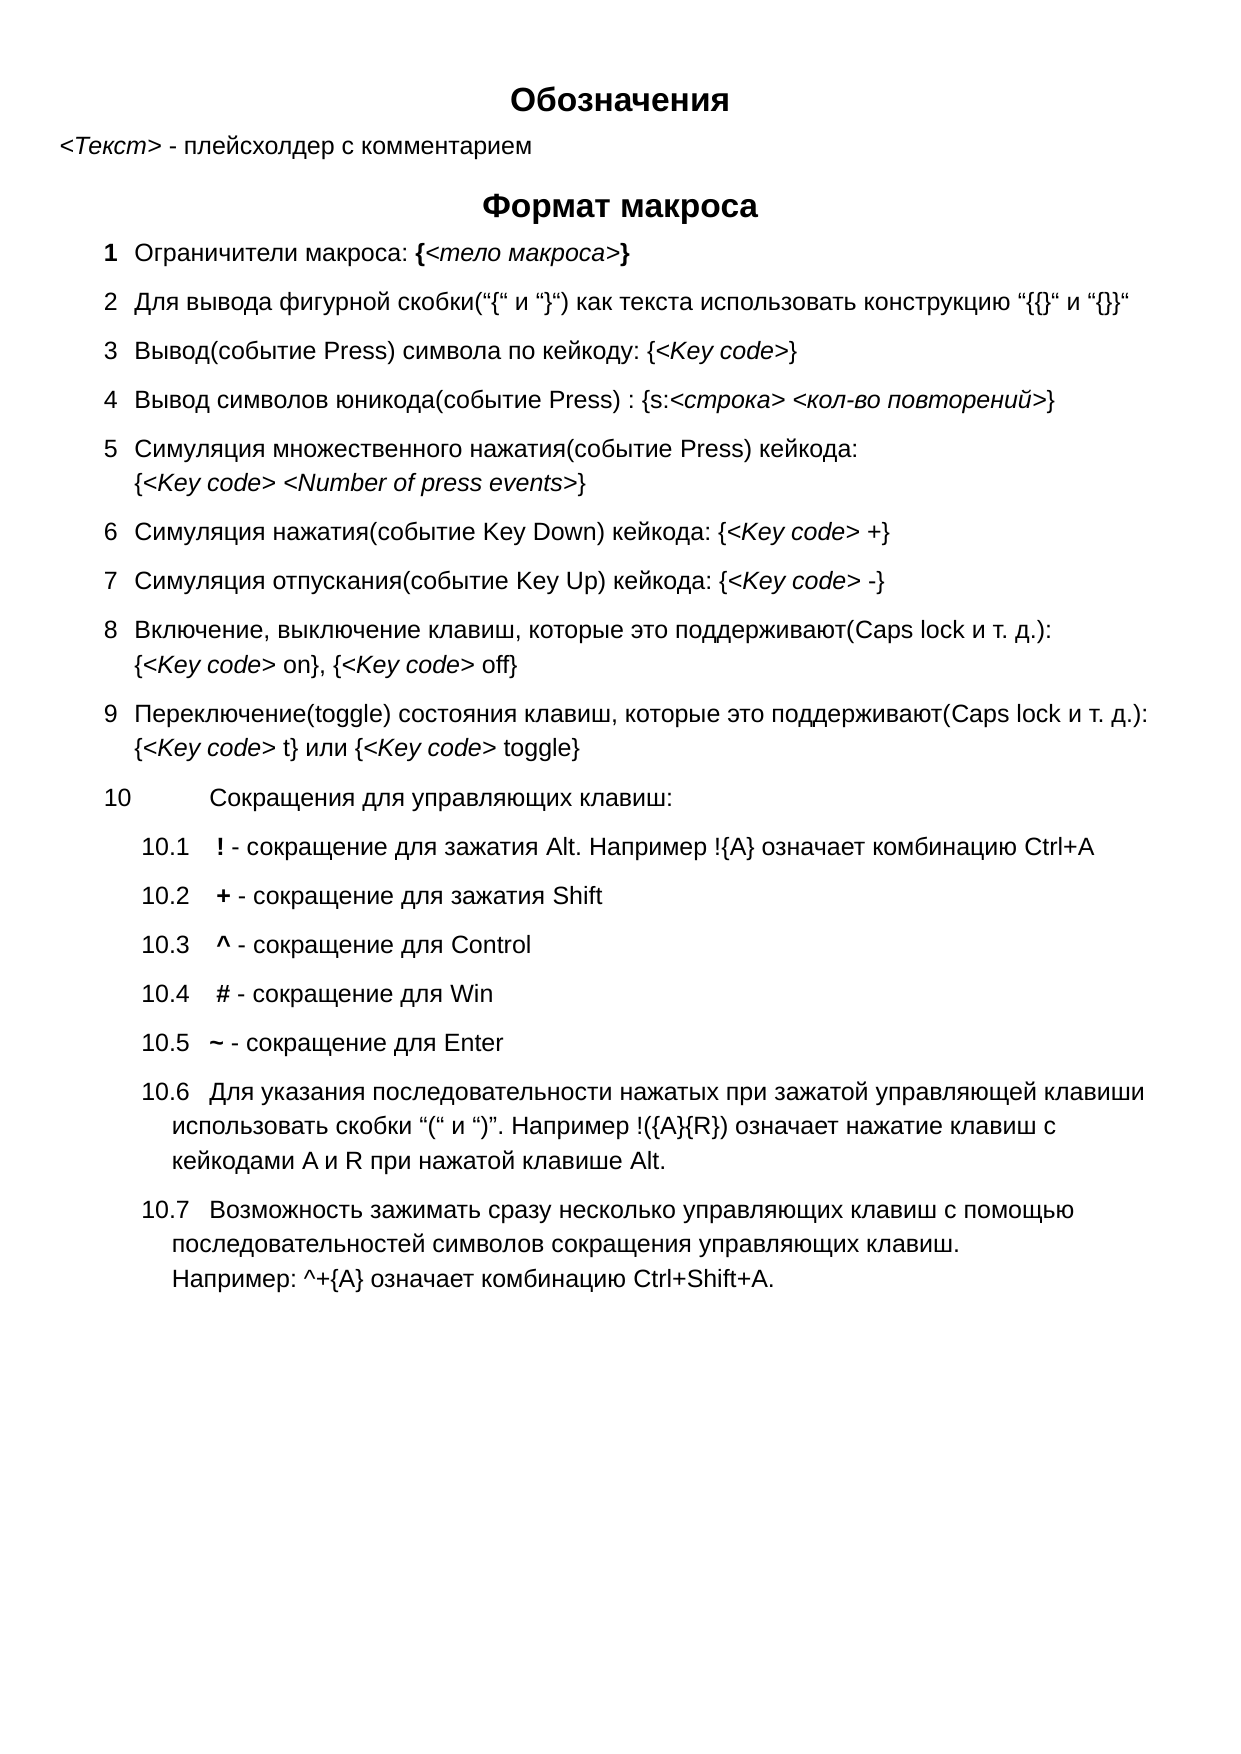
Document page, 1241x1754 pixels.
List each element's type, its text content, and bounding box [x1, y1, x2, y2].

list ^ - сокращение для Control [134, 930, 1181, 958]
subtitle Обозначения [59, 80, 1181, 118]
list Симуляция множественного нажатия(событие Press) кейкода: {<Key code> <Number of press events>} [97, 434, 1181, 497]
list # - сокращение для Win [134, 979, 1181, 1007]
list ~ - сокращение для Enter [134, 1028, 1181, 1057]
list Переключение(toggle) состояния клавиш, которые это поддерживают(Caps lock и т. д.): {<Key code> t} или {<Key code> toggle} [97, 699, 1181, 762]
list Для вывода фигурной скобки(“{“ и “}“) как текста использовать конструкцию “{{}“ и “{}}“ [97, 287, 1181, 315]
list Возможность зажимать сразу несколько управляющих клавиш с помощью последовательностей символов сокращения управляющих клавиш. Например: ^+{A} означает комбинацию Ctrl+Shift+A. [134, 1195, 1181, 1293]
list Симуляция нажатия(событие Key Down) кейкода: {<Key code> +} [97, 517, 1181, 546]
list Для указания последовательности нажатых при зажатой управляющей клавиши использовать скобки “(“ и “)”. Например !({A}{R}) означает нажатие клавиш с кейкодами A и R при нажатой клавише Alt. [134, 1077, 1181, 1174]
list Вывод символов юникода(событие Press) : {s:<строка> <кол-во повторений>} [97, 385, 1181, 413]
list + - сокращение для зажатия Shift [134, 881, 1181, 909]
list Симуляция отпускания(событие Key Up) кейкода: {<Key code> -} [97, 566, 1181, 595]
subtitle Формат макроса [59, 186, 1181, 225]
text <Текст> - плейсхолдер с комментарием [59, 131, 1181, 160]
list Вывод(событие Press) символа по кейкоду: {<Key code>} [97, 336, 1181, 364]
list Включение, выключение клавиш, которые это поддерживают(Caps lock и т. д.): {<Key code> on}, {<Key code> off} [97, 615, 1181, 679]
list Сокращения для управляющих клавиш: [97, 782, 1181, 811]
list ! - сокращение для зажатия Alt. Например !{A} означает комбинацию Ctrl+A [134, 832, 1181, 860]
list Ограничители макроса: {<тело макроса>} [97, 237, 1181, 266]
